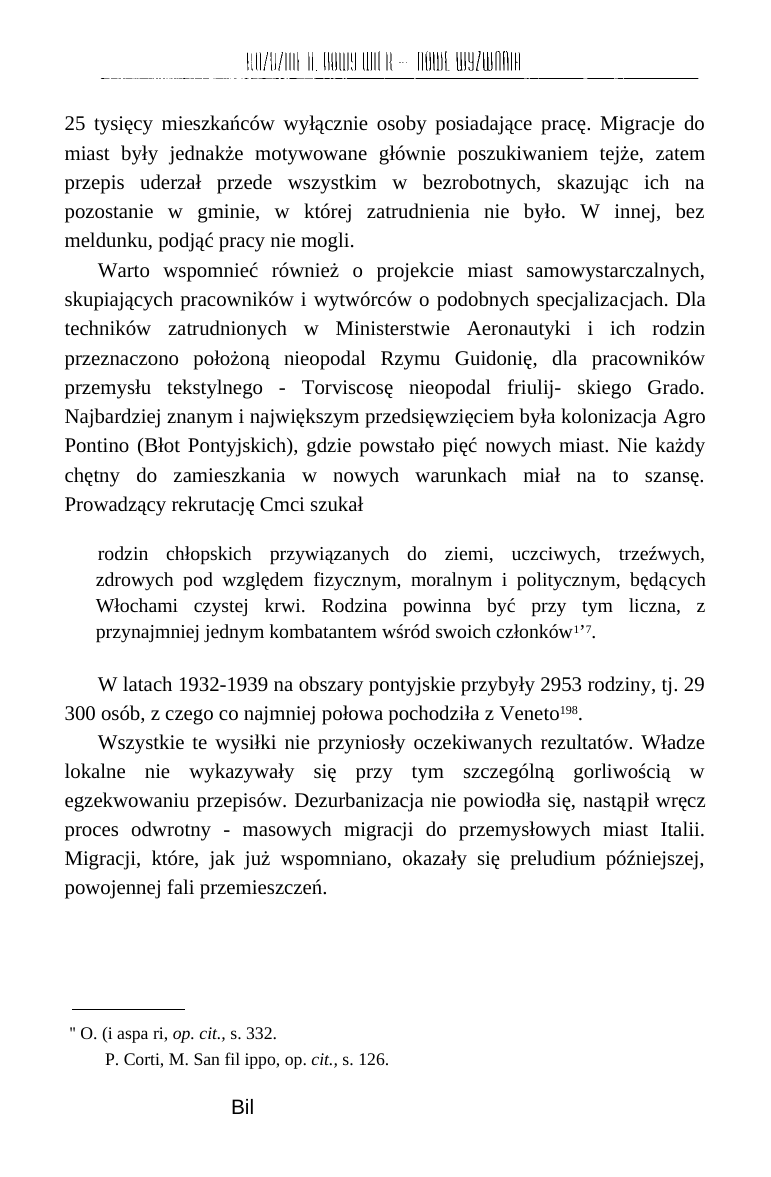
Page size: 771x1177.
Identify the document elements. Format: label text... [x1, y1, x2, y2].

text Bil [69, 1094, 415, 1118]
picture [100, 51, 699, 79]
text W latach 1932-1939 na obszary pontyjskie przybyły 2953 rodziny, tj. 29 300 osób, z czego co najmniej połowa pochodziła z Veneto198. [64, 671, 706, 724]
text P. Corti, M. San fil ippo, op. cit., s. 126. [69, 1049, 415, 1069]
text Wszystkie te wysiłki nie przyniosły oczekiwanych rezultatów. Władze lokalne nie wykazywały się przy tym szczególną gorliwością w egzekwowaniu przepisów. Dezurbanizacja nie powiodła się, nastą­pił wręcz proces odwrotny - masowych migracji do przemysłowych miast Italii. Migracji, które, jak już wspomniano, okazały się preludium późniejszej, powojennej fali przemieszczeń. [64, 729, 706, 899]
text rodzin chłopskich przywiązanych do ziemi, uczciwych, trzeźwych, zdrowych pod względem fizycznym, moralnym i politycznym, będą­cych Włochami czystej krwi. Rodzina powinna być przy tym liczna, z przynajmniej jednym kombatantem wśród swoich członków1’7. [96, 542, 706, 643]
text 25 tysięcy mieszkańców wyłącznie osoby posiadające pracę. Migracje do miast były jednakże motywowane głównie poszukiwaniem tejże, zatem przepis uderzał przede wszystkim w bezrobotnych, skazując ich na pozostanie w gminie, w której zatrudnienia nie było. W innej, bez meldunku, podjąć pracy nie mogli. [64, 111, 706, 252]
text '' O. (i aspa ri, op. cit., s. 332. [69, 1023, 415, 1043]
text Warto wspomnieć również o projekcie miast samowystarczalnych, skupiających pracowników i wytwórców o podobnych specjaliza­cjach. Dla techników zatrudnionych w Ministerstwie Aeronautyki i ich rodzin przeznaczono położoną nieopodal Rzymu Guidonię, dla pracowników przemysłu tekstylnego - Torviscosę nieopodal friulij- skiego Grado. Najbardziej znanym i największym przedsięwzięciem była kolonizacja Agro Pontino (Błot Pontyjskich), gdzie powstało pięć nowych miast. Nie każdy chętny do zamieszkania w nowych warunkach miał na to szansę. Prowadzący rekrutację Cmci szukał [64, 258, 706, 516]
